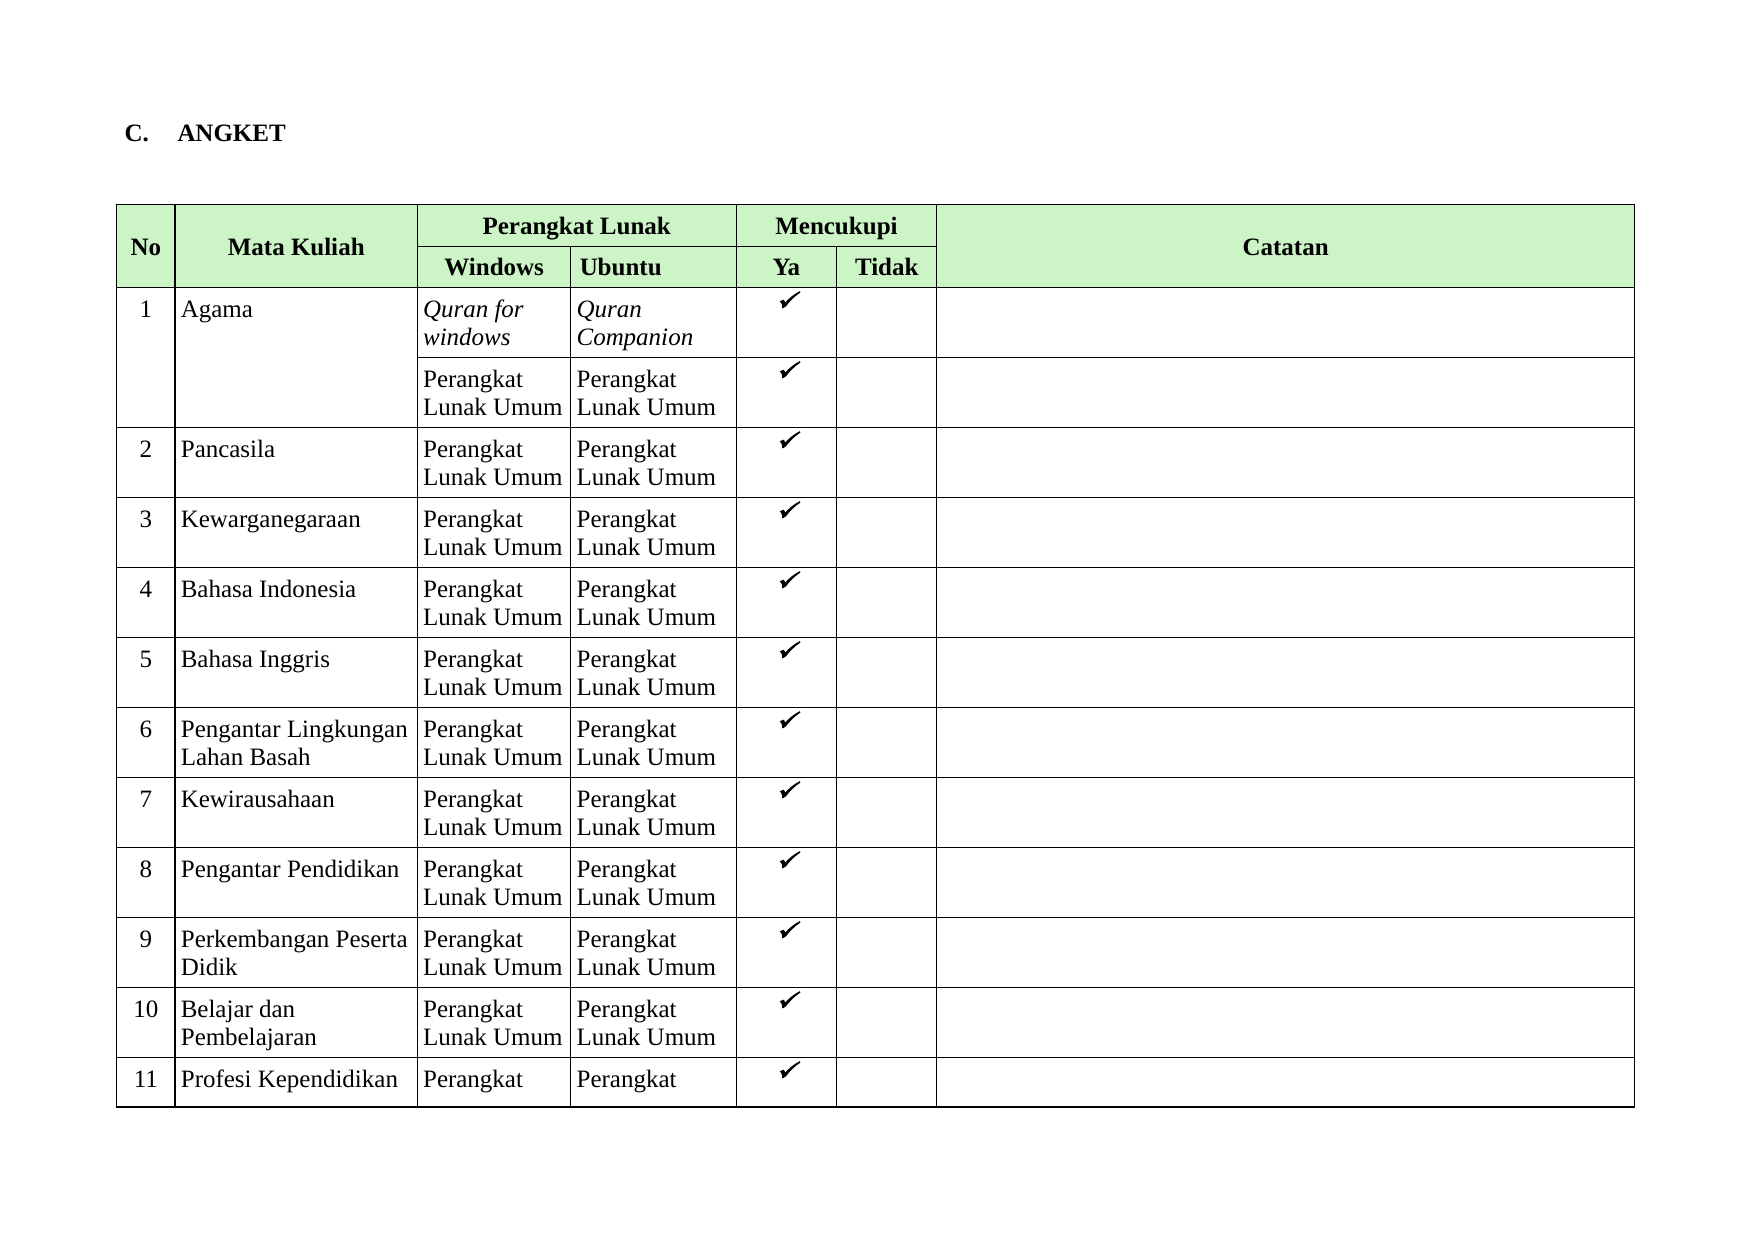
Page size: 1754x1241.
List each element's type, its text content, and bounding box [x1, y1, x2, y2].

table_cell [837, 638, 936, 707]
table_cell [837, 848, 936, 917]
table_cell ü [737, 708, 836, 777]
table_cell [937, 358, 1634, 427]
table_cell [837, 708, 936, 777]
table_cell Agama [176, 288, 417, 427]
table_cell [937, 638, 1634, 707]
table_cell Perkembangan Peserta Didik [176, 918, 417, 987]
table_cell Kewarganegaraan [176, 498, 417, 567]
table_cell [837, 1058, 936, 1106]
table_cell ü [737, 1058, 836, 1106]
table_cell ü [737, 498, 836, 567]
table_cell 2 [117, 428, 174, 497]
table_cell Perangkat Lunak Umum [418, 708, 570, 777]
table_cell 3 [117, 498, 174, 567]
table_cell [837, 568, 936, 637]
table_cell Quran for windows [418, 288, 570, 357]
table_header No [117, 205, 174, 287]
table_cell Perangkat Lunak Umum [418, 848, 570, 917]
table_cell Perangkat Lunak Umum [571, 498, 736, 567]
table_cell Perangkat Lunak Umum [418, 638, 570, 707]
table_cell Windows [418, 247, 570, 287]
table_cell 9 [117, 918, 174, 987]
table_cell Pengantar Pendidikan [176, 848, 417, 917]
table_cell Perangkat Lunak Umum [418, 568, 570, 637]
table_cell Perangkat Lunak Umum [571, 568, 736, 637]
table_cell [937, 498, 1634, 567]
table_cell [937, 848, 1634, 917]
table_cell Perangkat [571, 1058, 736, 1106]
table_cell [937, 288, 1634, 357]
table_header Mata Kuliah [176, 205, 417, 287]
table_cell 11 [117, 1058, 174, 1106]
table_cell Quran Companion [571, 288, 736, 357]
table_cell [837, 918, 936, 987]
table_cell Belajar dan Pembelajaran [176, 988, 417, 1057]
table_cell Pancasila [176, 428, 417, 497]
table_cell [937, 428, 1634, 497]
table_cell Perangkat Lunak Umum [418, 498, 570, 567]
table_cell Perangkat Lunak Umum [571, 428, 736, 497]
table_cell 10 [117, 988, 174, 1057]
table_cell Tidak [837, 247, 936, 287]
table_cell [837, 288, 936, 357]
table_cell [837, 498, 936, 567]
table_cell ü [737, 638, 836, 707]
table_cell [937, 708, 1634, 777]
table_cell Perangkat Lunak Umum [418, 358, 570, 427]
table_header Mencukupi [737, 205, 936, 246]
table_cell Perangkat Lunak Umum [571, 358, 736, 427]
table_cell [937, 568, 1634, 637]
table_cell Perangkat Lunak Umum [571, 638, 736, 707]
table_cell Perangkat Lunak Umum [418, 988, 570, 1057]
table_cell [837, 988, 936, 1057]
table_cell Profesi Kependidikan [176, 1058, 417, 1106]
table_cell Pengantar Lingkungan Lahan Basah [176, 708, 417, 777]
table_cell Perangkat Lunak Umum [571, 778, 736, 847]
table_cell Perangkat Lunak Umum [571, 988, 736, 1057]
table_cell [937, 988, 1634, 1057]
table_cell Perangkat Lunak Umum [571, 848, 736, 917]
table_cell Kewirausahaan [176, 778, 417, 847]
table_header Perangkat Lunak [418, 205, 736, 246]
table_cell Perangkat Lunak Umum [418, 428, 570, 497]
table_cell [837, 778, 936, 847]
table_cell ü [737, 288, 836, 357]
table_cell [937, 918, 1634, 987]
table_header Catatan [937, 205, 1634, 287]
table_cell Perangkat Lunak Umum [418, 918, 570, 987]
table_cell ü [737, 778, 836, 847]
table_cell Perangkat Lunak Umum [418, 778, 570, 847]
table_cell Bahasa Indonesia [176, 568, 417, 637]
table_cell 1 [117, 288, 174, 427]
table_cell Perangkat Lunak Umum [571, 918, 736, 987]
table_cell 8 [117, 848, 174, 917]
table_cell [837, 428, 936, 497]
table_cell Perangkat [418, 1058, 570, 1106]
table_cell ü [737, 568, 836, 637]
table_cell 5 [117, 638, 174, 707]
table_cell 6 [117, 708, 174, 777]
table_cell ü [737, 988, 836, 1057]
table_cell Ya [737, 247, 836, 287]
table_cell 4 [117, 568, 174, 637]
table_cell ü [737, 848, 836, 917]
table_cell ü [737, 428, 836, 497]
table_cell Ubuntu [571, 247, 736, 287]
table_cell [837, 358, 936, 427]
table_cell [937, 1058, 1634, 1106]
table_cell Perangkat Lunak Umum [571, 708, 736, 777]
table_cell ü [737, 918, 836, 987]
list ANGKET [118, 118, 1636, 147]
table_cell ü [737, 358, 836, 427]
table_cell 7 [117, 778, 174, 847]
table_cell [937, 778, 1634, 847]
table_cell Bahasa Inggris [176, 638, 417, 707]
